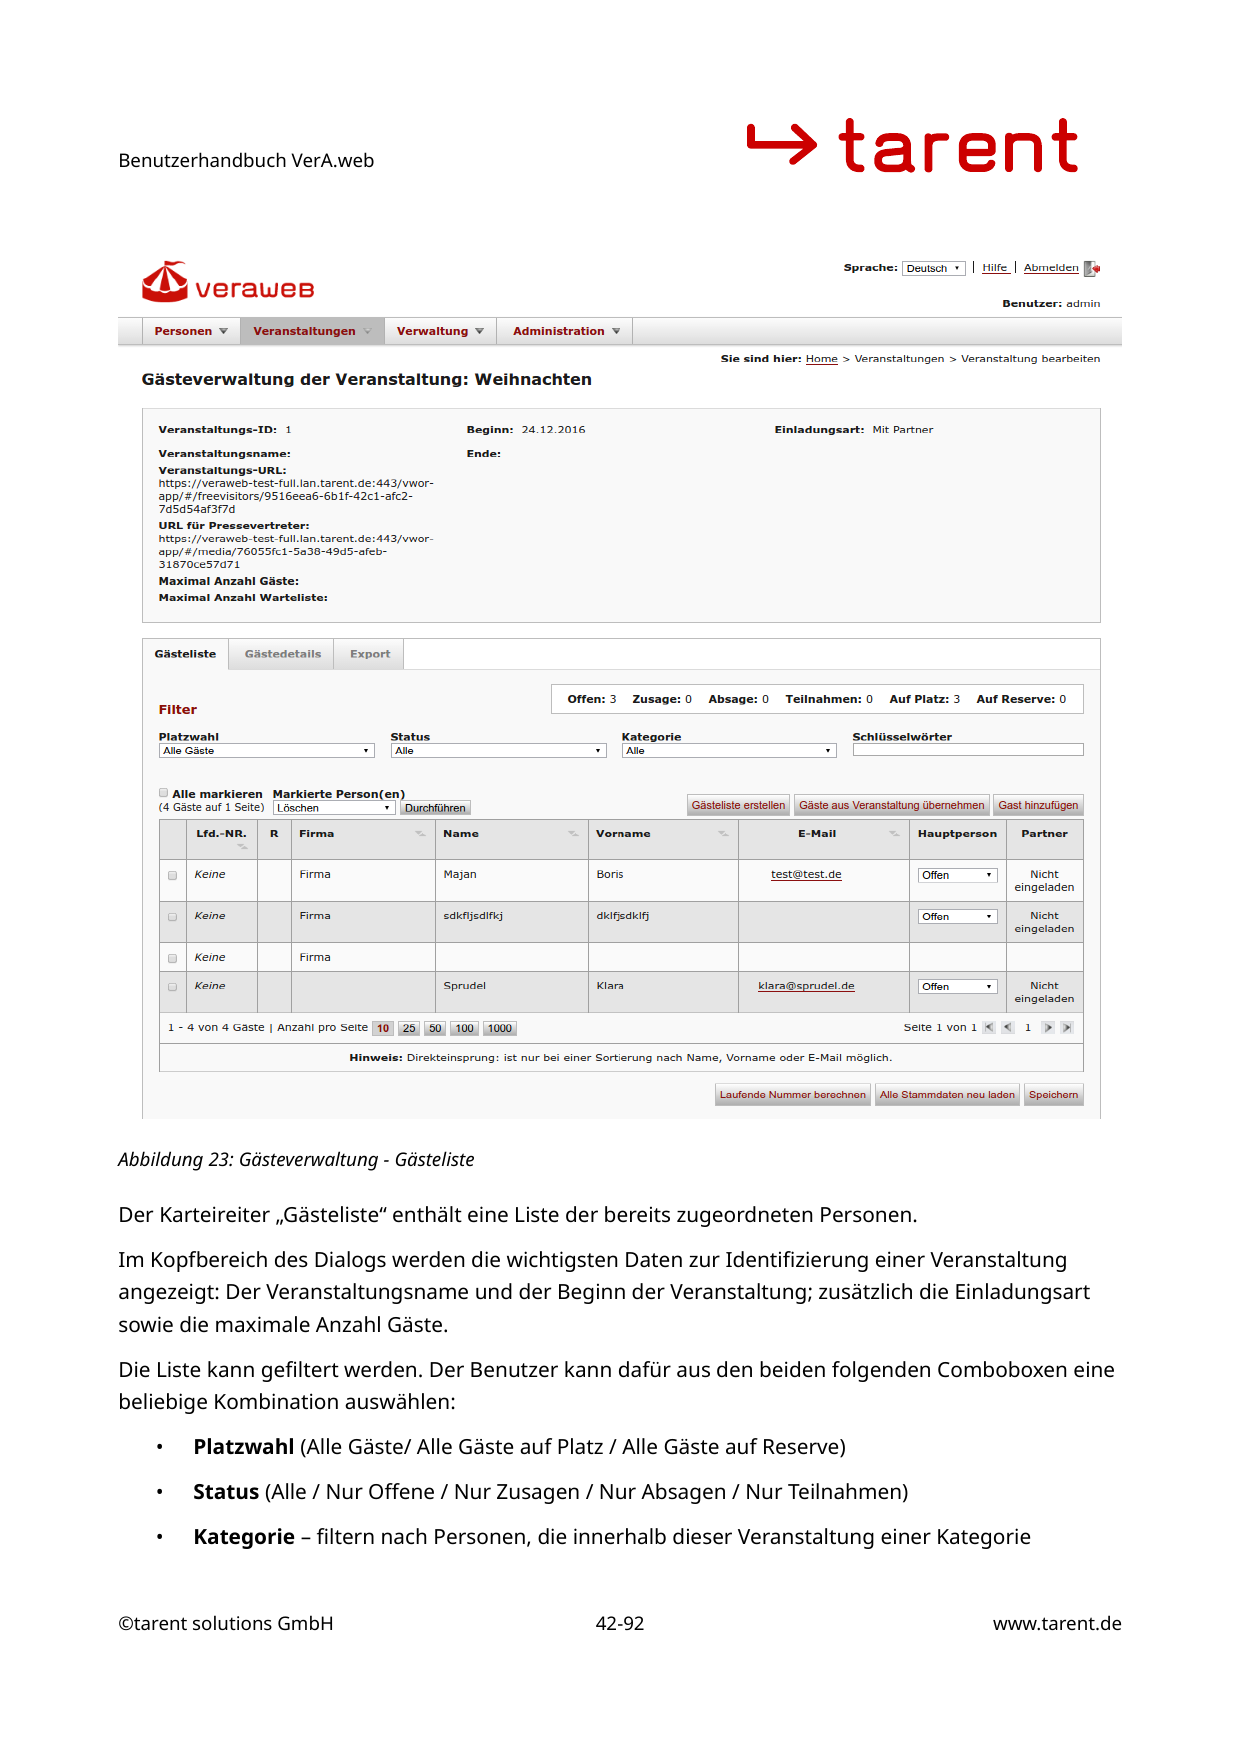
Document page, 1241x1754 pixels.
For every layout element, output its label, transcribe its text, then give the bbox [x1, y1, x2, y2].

text Der Karteireiter „Gästeliste“ enthält eine Liste der bereits zugeordneten Personen. [118, 1172, 1122, 1228]
picture [118, 255, 1122, 1119]
text Die Liste kann gefiltert werden. Der Benutzer kann dafür aus den beiden folgenden Comboboxen eine beliebige Kombination auswählen: [118, 1355, 1122, 1416]
list Status (Alle / Nur Offene / Nur Zusagen / Nur Absagen / Nur Teilnahmen) [156, 1477, 1122, 1506]
text [118, 232, 1122, 255]
list Platzwahl (Alle Gäste/ Alle Gäste auf Platz / Alle Gäste auf Reserve) [156, 1432, 1122, 1461]
text Abbildung 23: Gästeverwaltung - Gästeliste [118, 1119, 1122, 1172]
list Kategorie – filtern nach Personen, die innerhalb dieser Veranstaltung einer Kategorie [156, 1522, 1122, 1551]
text Im Kopfbereich des Dialogs werden die wichtigsten Daten zur Identifizierung einer Veranstaltung angezeigt: Der Veranstaltungsname und der Beginn der Veranstaltung; zusätzlich die Einladungsart sowie die maximale Anzahl Gäste. [118, 1245, 1122, 1338]
